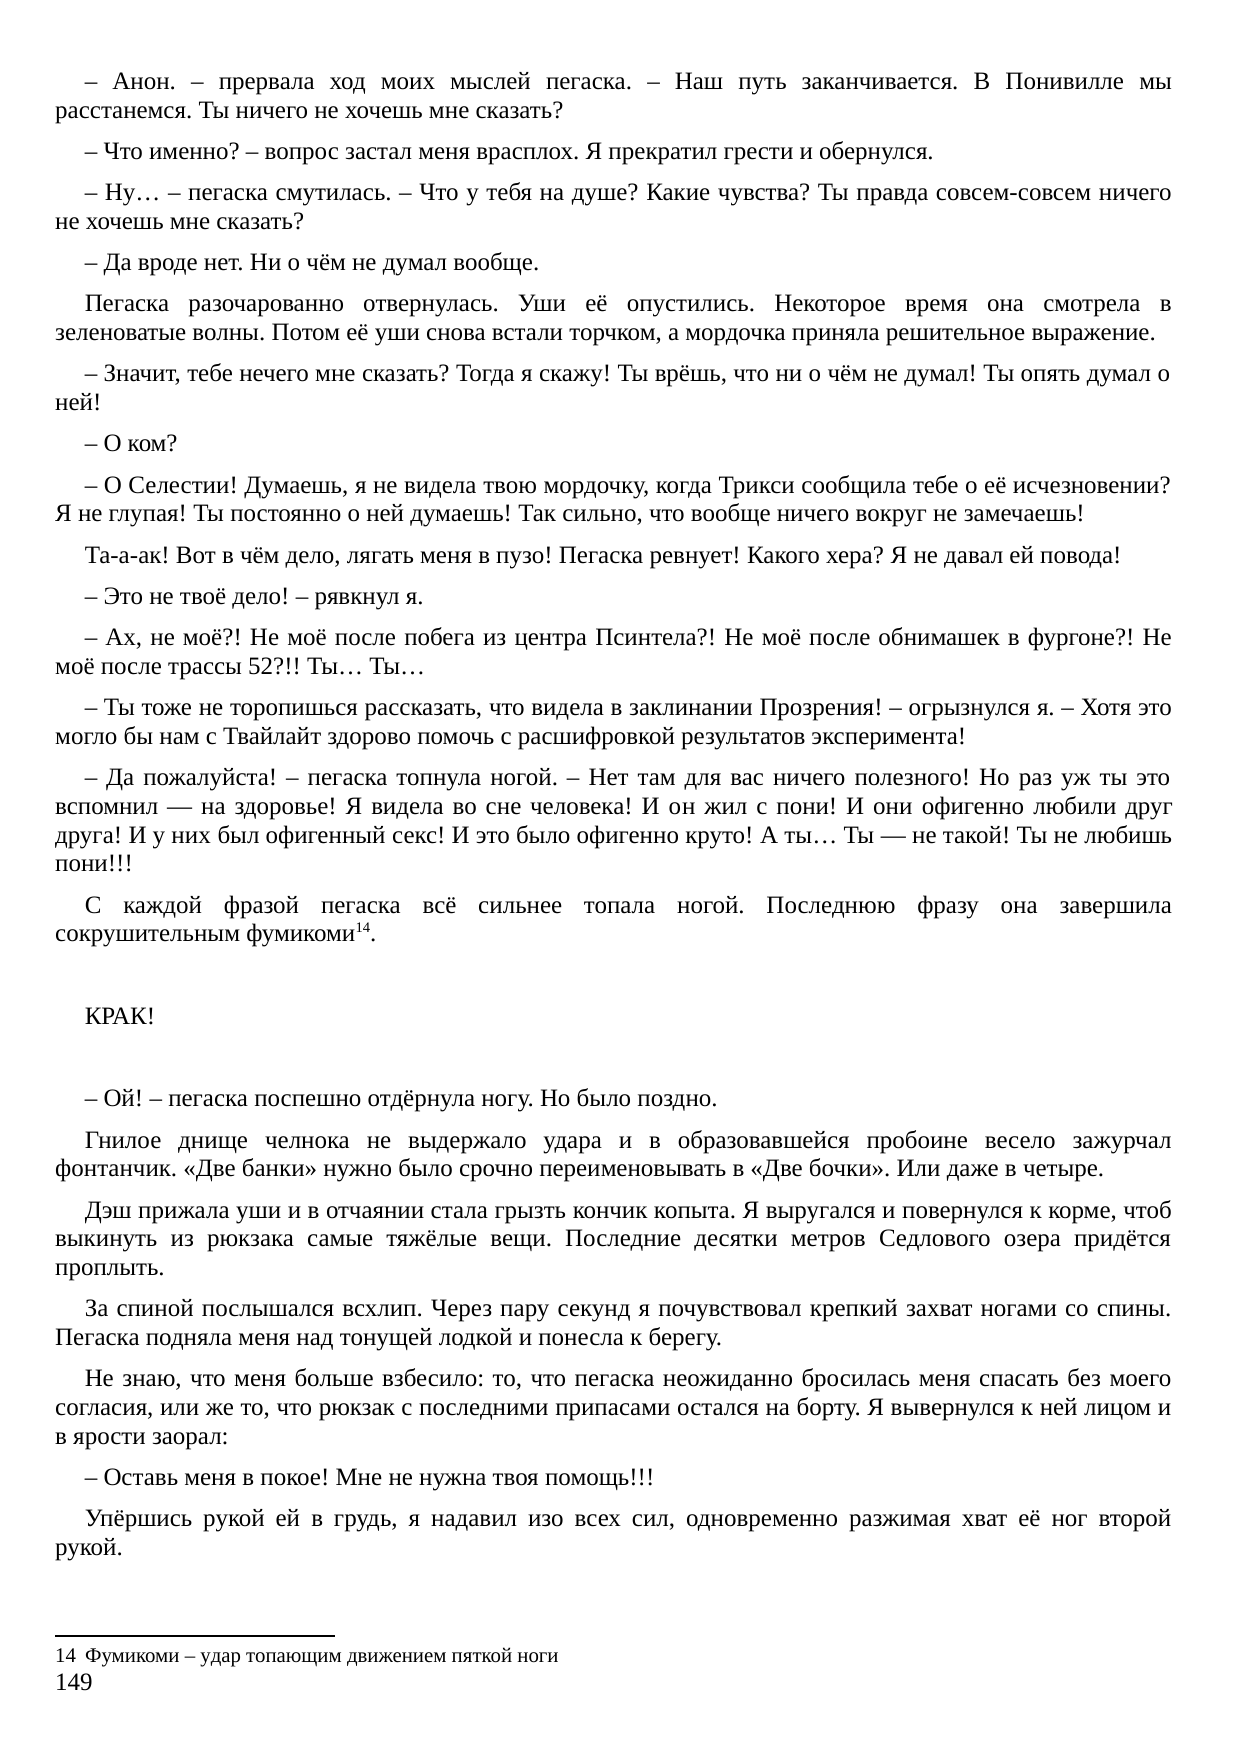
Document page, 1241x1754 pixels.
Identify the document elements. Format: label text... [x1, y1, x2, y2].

text Гнилое днище челнока не выдержало удара и в образовавшейся пробоине весело зажурчал фонтанчик. «Две банки» нужно было срочно переименовывать в «Две бочки». Или даже в четыре. [55, 1125, 1173, 1182]
text – О Селестии! Думаешь, я не видела твою мордочку, когда Трикси сообщила тебе о её исчезновении? Я не глупая! Ты постоянно о ней думаешь! Так сильно, что вообще ничего вокруг не замечаешь! [55, 470, 1173, 527]
text Та-а-ак! Вот в чём дело, лягать меня в пузо! Пегаска ревнует! Какого хера? Я не давал ей повода! [55, 540, 1173, 568]
text – Оставь меня в покое! Мне не нужна твоя помощь!!! [55, 1462, 1173, 1491]
text Упёршись рукой ей в грудь, я надавил изо всех сил, одновременно разжимая хват её ног второй рукой. [55, 1503, 1173, 1561]
text КРАК! [55, 1001, 1173, 1030]
text – Ой! – пегаска поспешно отдёрнула ногу. Но было поздно. [55, 1083, 1173, 1112]
text – Да вроде нет. Ни о чём не думал вообще. [55, 247, 1173, 276]
text – Да пожалуйста! – пегаска топнула ногой. – Нет там для вас ничего полезного! Но раз уж ты это вспомнил — на здоровье! Я видела во сне человека! И он жил с пони! И они офигенно любили друг друга! И у них был офигенный секс! И это было офигенно круто! А ты… Ты — не такой! Ты не любишь пони!!! [55, 762, 1173, 877]
text – Ну… – пегаска смутилась. – Что у тебя на душе? Какие чувства? Ты правда совсем-совсем ничего не хочешь мне сказать? [55, 177, 1173, 235]
text Дэш прижала уши и в отчаянии стала грызть кончик копыта. Я выругался и повернулся к корме, чтоб выкинуть из рюкзака самые тяжёлые вещи. Последние десятки метров Седлового озера придётся проплыть. [55, 1195, 1173, 1281]
text – Значит, тебе нечего мне сказать? Тогда я скажу! Ты врёшь, что ни о чём не думал! Ты опять думал о ней! [55, 358, 1173, 416]
text – Это не твоё дело! – рявкнул я. [55, 581, 1173, 610]
text Фумикоми – удар топающим движением пяткой ноги [55, 1642, 1173, 1667]
text – Ах, не моё?! Не моё после побега из центра Псинтела?! Не моё после обнимашек в фургоне?! Не моё после трассы 52?!! Ты… Ты… [55, 622, 1173, 680]
text Не знаю, что меня больше взбесило: то, что пегаска неожиданно бросилась меня спасать без моего согласия, или же то, что рюкзак с последними припасами остался на борту. Я вывернулся к ней лицом и в ярости заорал: [55, 1363, 1173, 1450]
text За спиной послышался всхлип. Через пару секунд я почувствовал крепкий захват ногами со спины. Пегаска подняла меня над тонущей лодкой и понесла к берегу. [55, 1293, 1173, 1351]
text – О ком? [55, 428, 1173, 457]
text – Что именно? – вопрос застал меня врасплох. Я прекратил грести и обернулся. [55, 136, 1173, 165]
text Пегаска разочарованно отвернулась. Уши её опустились. Некоторое время она смотрела в зеленоватые волны. Потом её уши снова встали торчком, а мордочка приняла решительное выражение. [55, 288, 1173, 346]
text – Анон. – прервала ход моих мыслей пегаска. – Наш путь заканчивается. В Понивилле мы расстанемся. Ты ничего не хочешь мне сказать? [55, 66, 1173, 123]
text С каждой фразой пегаска всё сильнее топала ногой. Последнюю фразу она завершила сокрушительным фумикоми. [55, 890, 1173, 947]
text – Ты тоже не торопишься рассказать, что видела в заклинании Прозрения! – огрызнулся я. – Хотя это могло бы нам с Твайлайт здорово помочь с расшифровкой результатов эксперимента! [55, 692, 1173, 750]
